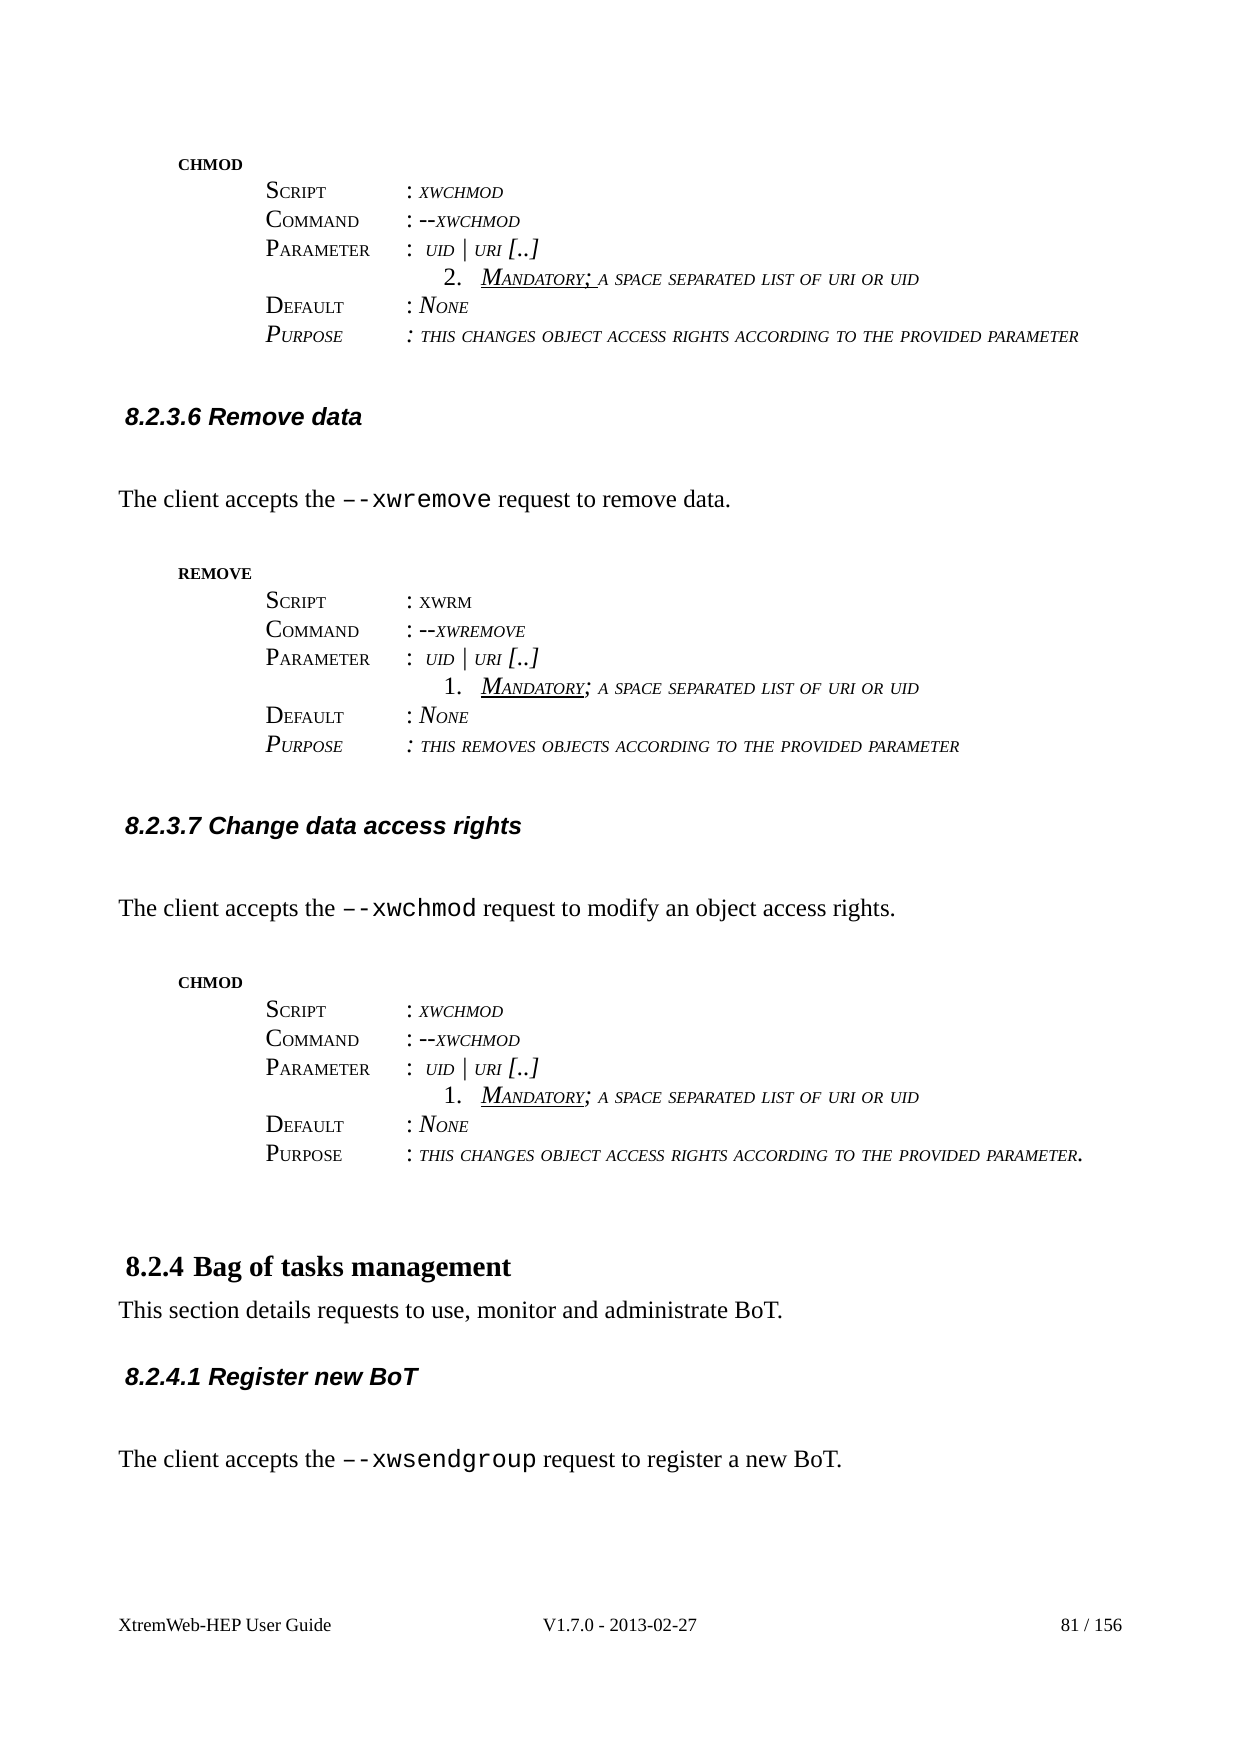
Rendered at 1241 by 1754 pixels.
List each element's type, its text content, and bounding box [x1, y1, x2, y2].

text Command : --xwremove [265, 614, 1122, 642]
text Default : None [265, 291, 1122, 319]
text Script : xwchmod [265, 176, 1122, 204]
text remove [178, 556, 1122, 585]
text Default : None [265, 700, 1122, 729]
list Mandatory; a space separated list of uri or uid [443, 262, 1122, 291]
text The client accepts the –-xwsendgroup request to register a new BoT. [118, 1444, 1122, 1475]
subtitle Bag of tasks management [118, 1249, 1122, 1283]
text Purpose : this changes object access rights according to the provided parameter [265, 319, 1122, 348]
text Script : xwrm [265, 585, 1122, 614]
list Mandatory; a space separated list of uri or uid [443, 671, 1122, 700]
text Parameter : uid | uri [..] [265, 1052, 1122, 1081]
text Default : None [265, 1109, 1122, 1138]
text This section details requests to use, monitor and administrate BoT. [118, 1295, 1122, 1324]
text Parameter : uid | uri [..] [265, 233, 1122, 262]
text Purpose : this removes objects according to the provided parameter [265, 729, 1122, 757]
text The client accepts the –-xwremove request to remove data. [118, 484, 1122, 515]
text The client accepts the –-xwchmod request to modify an object access rights. [118, 893, 1122, 924]
text Parameter : uid | uri [..] [265, 642, 1122, 671]
subtitle Remove data [118, 402, 1122, 430]
text Command : --xwchmod [265, 1023, 1122, 1052]
subtitle Change data access rights [118, 811, 1122, 840]
text Command : --xwchmod [265, 204, 1122, 233]
text chmod [178, 966, 1122, 994]
text Purpose : this changes object access rights according to the provided parameter. [265, 1138, 1122, 1167]
list Mandatory; a space separated list of uri or uid [443, 1081, 1122, 1109]
text chmod [178, 147, 1122, 176]
subtitle Register new BoT [118, 1362, 1122, 1390]
text Script : xwchmod [265, 994, 1122, 1023]
